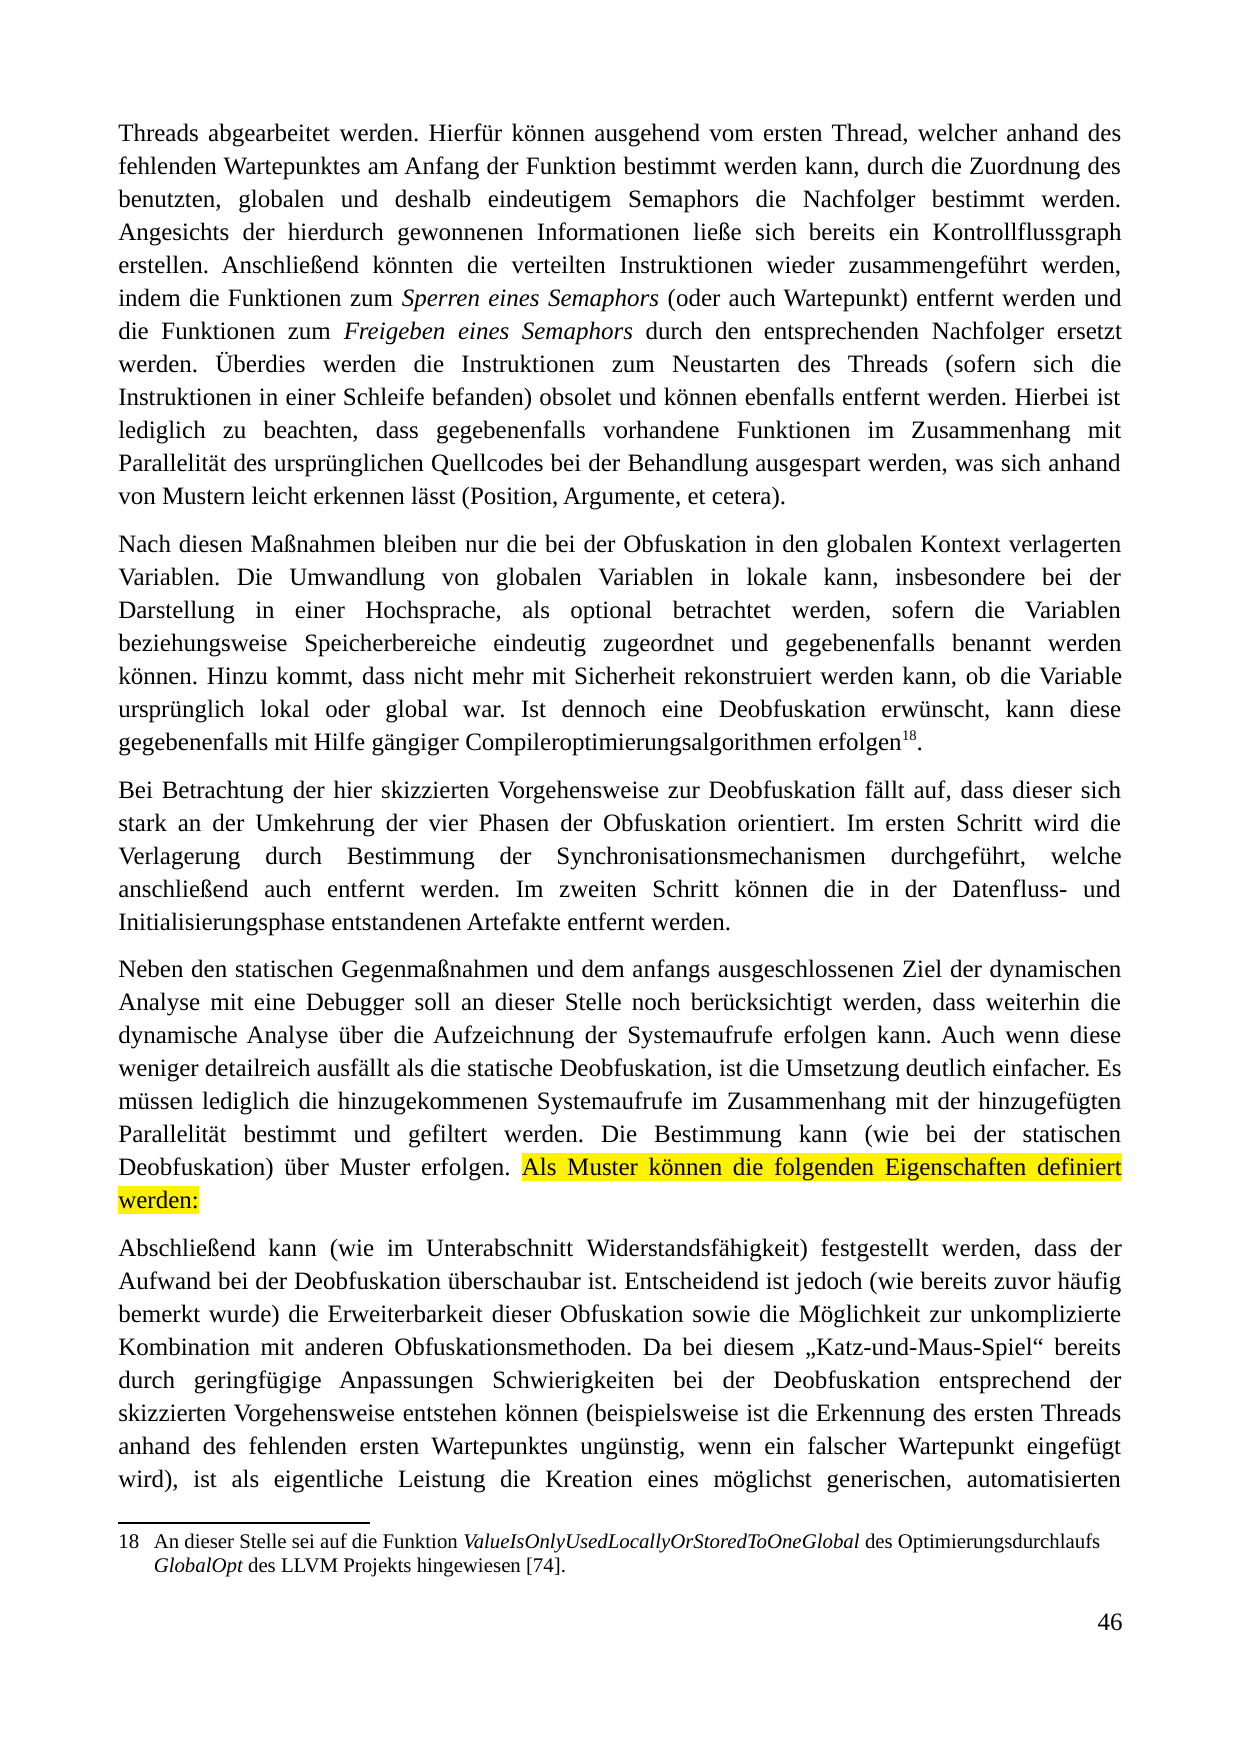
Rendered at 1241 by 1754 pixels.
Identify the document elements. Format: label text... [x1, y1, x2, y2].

text Neben den statischen Gegenmaßnahmen und dem anfangs ausgeschlossenen Ziel der dynamischen Analyse mit eine Debugger soll an dieser Stelle noch berücksichtigt werden, dass weiterhin die dynamische Analyse über die Aufzeichnung der Systemaufrufe erfolgen kann. Auch wenn diese weniger detailreich ausfällt als die statische Deobfuskation, ist die Umsetzung deutlich einfacher. Es müssen lediglich die hinzugekommenen Systemaufrufe im Zusammenhang mit der hinzugefügten Parallelität bestimmt und gefiltert werden. Die Bestimmung kann (wie bei der statischen Deobfuskation) über Muster erfolgen. Als Muster können die folgenden Eigenschaften definiert werden: [118, 954, 1122, 1214]
text Bei Betrachtung der hier skizzierten Vorgehensweise zur Deobfuskation fällt auf, dass dieser sich stark an der Umkehrung der vier Phasen der Obfuskation orientiert. Im ersten Schritt wird die Verlagerung durch Bestimmung der Synchronisationsmechanismen durchgeführt, welche anschließend auch entfernt werden. Im zweiten Schritt können die in der Datenfluss- und Initialisierungsphase entstandenen Artefakte entfernt werden. [118, 775, 1122, 936]
text Threads abgearbeitet werden. Hierfür können ausgehend vom ersten Thread, welcher anhand des fehlenden Wartepunktes am Anfang der Funktion bestimmt werden kann, durch die Zuordnung des benutzten, globalen und deshalb eindeutigem Semaphors die Nachfolger bestimmt werden. Angesichts der hierdurch gewonnenen Informationen ließe sich bereits ein Kontrollflussgraph erstellen. Anschließend könnten die verteilten Instruktionen wieder zusammengeführt werden, indem die Funktionen zum Sperren eines Semaphors (oder auch Wartepunkt) entfernt werden und die Funktionen zum Freigeben eines Semaphors durch den entsprechenden Nachfolger ersetzt werden. Überdies werden die Instruktionen zum Neustarten des Threads (sofern sich die Instruktionen in einer Schleife befanden) obsolet und können ebenfalls entfernt werden. Hierbei ist lediglich zu beachten, dass gegebenenfalls vorhandene Funktionen im Zusammenhang mit Parallelität des ursprünglichen Quellcodes bei der Behandlung ausgespart werden, was sich anhand von Mustern leicht erkennen lässt (Position, Argumente, et cetera). [118, 118, 1122, 510]
text Abschließend kann (wie im Unterabschnitt Widerstandsfähigkeit) festgestellt werden, dass der Aufwand bei der Deobfuskation überschaubar ist. Entscheidend ist jedoch (wie bereits zuvor häufig bemerkt wurde) die Erweiterbarkeit dieser Obfuskation sowie die Möglichkeit zur unkomplizierte Kombination mit anderen Obfuskationsmethoden. Da bei diesem „Katz-und-Maus-Spiel“ bereits durch geringfügige Anpassungen Schwierigkeiten bei der Deobfuskation entsprechend der skizzierten Vorgehensweise entstehen können (beispielsweise ist die Erkennung des ersten Threads anhand des fehlenden ersten Wartepunktes ungünstig, wenn ein falscher Wartepunkt eingefügt wird), ist als eigentliche Leistung die Kreation eines möglichst generischen, automatisierten [118, 1233, 1122, 1493]
text An dieser Stelle sei auf die Funktion ValueIsOnlyUsedLocallyOrStoredToOneGlobal des Optimierungsdurchlaufs GlobalOpt des LLVM Projekts hingewiesen [74]. [118, 1529, 1122, 1577]
text Nach diesen Maßnahmen bleiben nur die bei der Obfuskation in den globalen Kontext verlagerten Variablen. Die Umwandlung von globalen Variablen in lokale kann, insbesondere bei der Darstellung in einer Hochsprache, als optional betrachtet werden, sofern die Variablen beziehungsweise Speicherbereiche eindeutig zugeordnet und gegebenenfalls benannt werden können. Hinzu kommt, dass nicht mehr mit Sicherheit rekonstruiert werden kann, ob die Variable ursprünglich lokal oder global war. Ist dennoch eine Deobfuskation erwünscht, kann diese gegebenenfalls mit Hilfe gängiger Compileroptimierungsalgorithmen erfolgen. [118, 529, 1122, 756]
